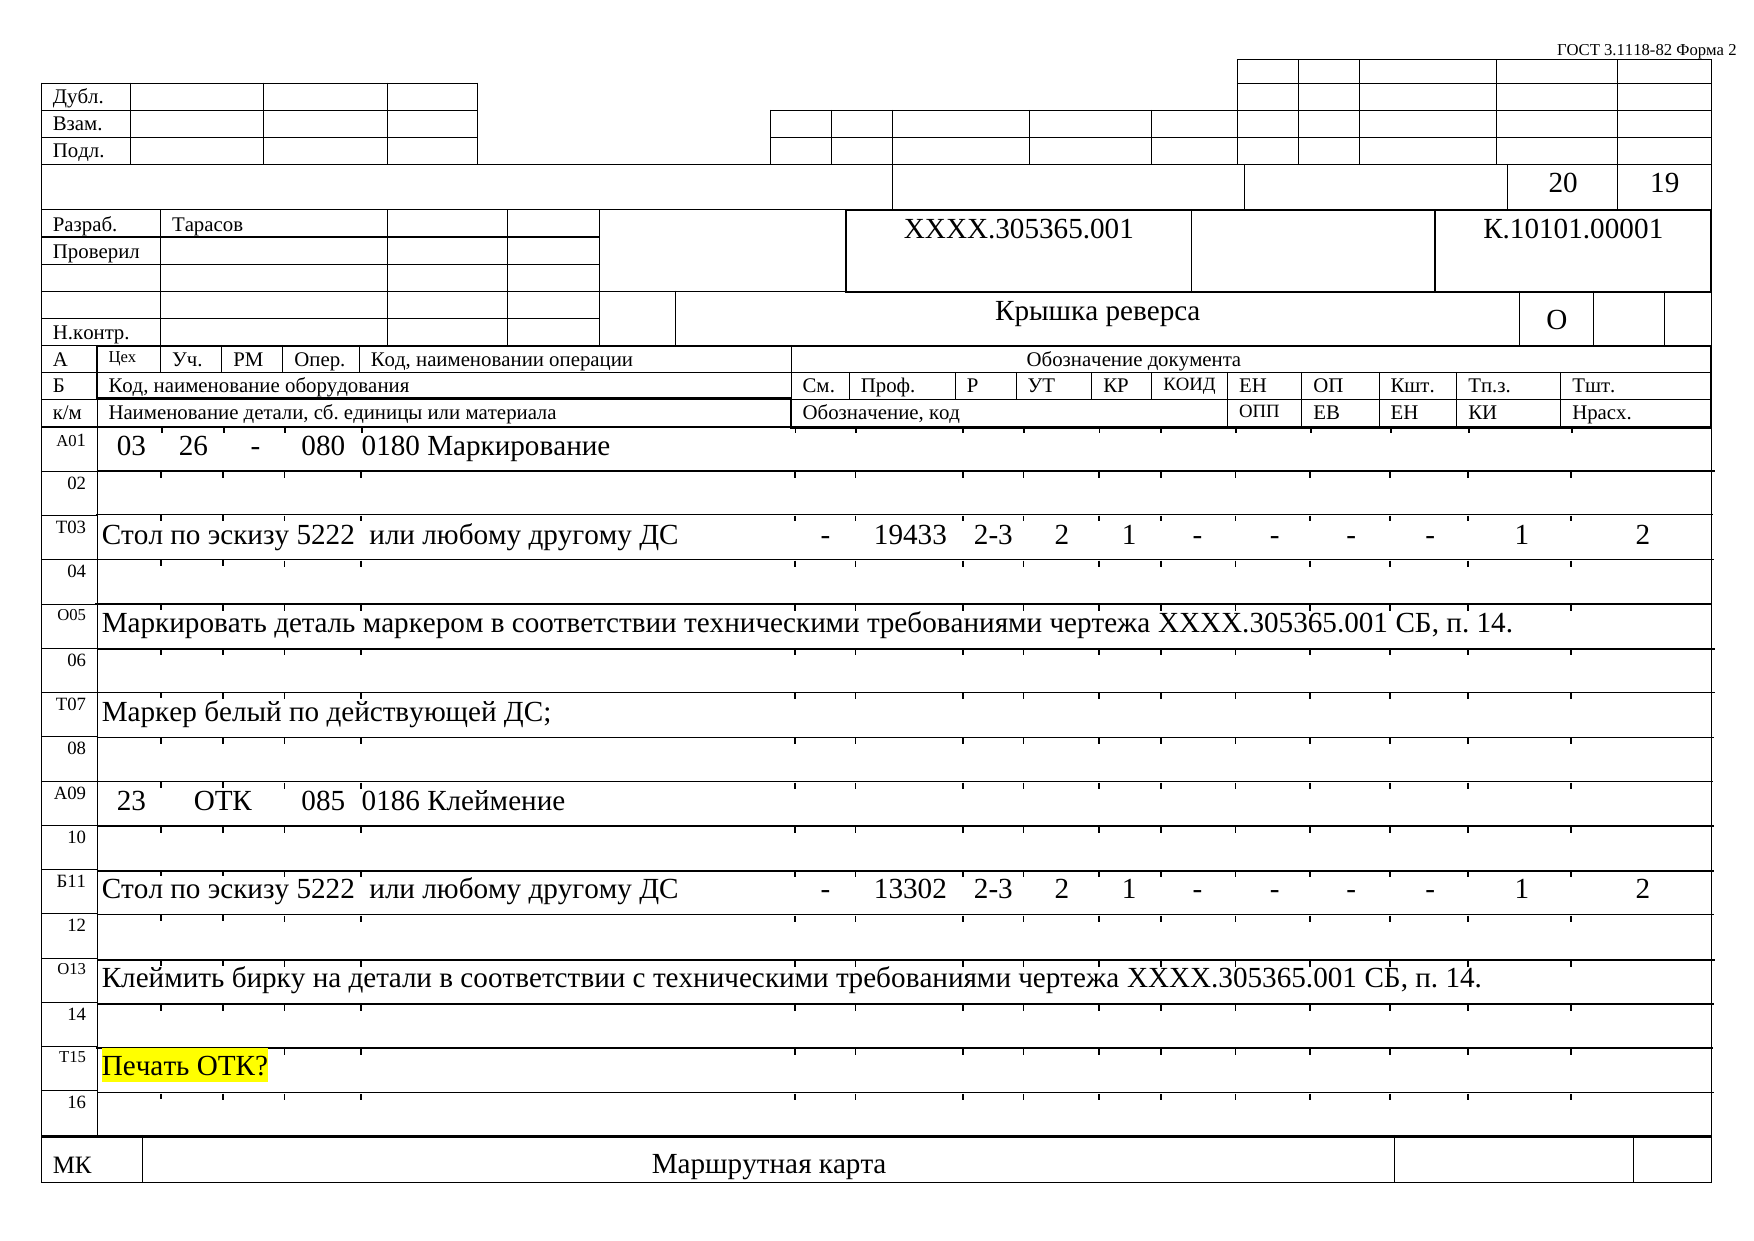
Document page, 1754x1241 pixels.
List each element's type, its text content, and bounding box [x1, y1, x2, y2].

table_cell 2-3 [963, 517, 1023, 559]
table_cell [963, 783, 1023, 825]
table_cell Взам. [42, 111, 130, 137]
table_cell [161, 827, 226, 870]
table_cell [1572, 1093, 1711, 1135]
table_cell [131, 84, 263, 110]
table_cell [858, 915, 963, 959]
table_cell - [1158, 872, 1236, 914]
table_cell Код, наименование оборудования [98, 373, 791, 397]
table_cell [1389, 783, 1471, 825]
table_cell Маркер белый по действующей ДС; [102, 694, 1711, 737]
table_header [1313, 429, 1389, 470]
table_header [1572, 429, 1711, 470]
table_cell [858, 827, 963, 870]
table_cell См.. [792, 373, 849, 399]
table_cell [102, 915, 161, 959]
table_cell [285, 915, 361, 959]
table_header [1024, 429, 1099, 470]
table_cell [98, 961, 102, 1003]
table_cell 0186 Клеймение [361, 783, 793, 825]
table_cell [1313, 1093, 1389, 1135]
table_header [1618, 60, 1711, 83]
table_cell - [1158, 517, 1236, 559]
table_cell [161, 238, 387, 263]
table_cell [1471, 650, 1572, 692]
table_cell [1618, 111, 1711, 137]
table_cell [1299, 111, 1359, 137]
table_cell [102, 1005, 161, 1047]
table_cell [1024, 650, 1099, 692]
table_cell [1024, 1005, 1099, 1047]
table_cell ЕН [1380, 400, 1456, 426]
table_cell 2 [1572, 872, 1711, 914]
table_cell - [1313, 872, 1389, 914]
table_cell [508, 265, 599, 291]
table_cell [388, 319, 507, 345]
table_header - [226, 429, 285, 470]
table_cell Печать ОТК? [102, 1049, 1711, 1092]
table_cell [42, 292, 160, 318]
table_cell [1158, 783, 1236, 825]
table_cell [1158, 738, 1236, 781]
table_cell [226, 827, 285, 870]
table_cell [1471, 561, 1572, 603]
table_cell Код, наименовании операции [360, 347, 791, 372]
table_cell [361, 827, 793, 870]
table_cell [771, 111, 831, 137]
table_cell Р [956, 373, 1016, 399]
table_cell [42, 165, 892, 209]
table_cell [1471, 1005, 1572, 1047]
table_cell [1618, 84, 1711, 110]
table_cell [161, 473, 226, 514]
table_cell 1 [1471, 872, 1572, 914]
table_cell [98, 515, 102, 559]
table_cell [1389, 473, 1471, 514]
table_cell УТ [1017, 373, 1091, 399]
table_cell [1572, 738, 1711, 781]
table_cell 2 [1572, 517, 1711, 559]
table_cell [1238, 111, 1298, 137]
table_cell [1236, 783, 1312, 825]
table_cell [1024, 738, 1099, 781]
table_header [1238, 60, 1298, 83]
table_cell [1152, 138, 1237, 164]
table_cell [1100, 1005, 1158, 1047]
table_cell [858, 561, 963, 603]
table_cell [1572, 473, 1711, 514]
table_cell 085 [285, 783, 361, 825]
table_cell 06 [42, 649, 97, 692]
table_cell [1471, 783, 1572, 825]
table_cell к/м [42, 400, 97, 426]
table_cell [361, 1005, 793, 1047]
table_cell [793, 561, 857, 603]
table_cell [893, 138, 1029, 164]
table_cell [1313, 473, 1389, 514]
table_cell [771, 138, 831, 164]
table_cell Нрасх. [1561, 400, 1710, 426]
table_cell [285, 561, 361, 603]
table_cell [361, 473, 793, 514]
table_cell [1100, 783, 1158, 825]
table_cell Обозначение документа [792, 347, 1710, 372]
table_cell Стол по эскизу 5222 или любому другому ДС [102, 517, 793, 559]
table_cell 2 [1024, 517, 1099, 559]
table_cell [1152, 111, 1237, 137]
table_cell [793, 650, 857, 692]
table_cell [285, 1005, 361, 1047]
table_cell [1572, 827, 1711, 870]
table_cell [1023, 1005, 1711, 1047]
table_header [1389, 429, 1471, 470]
table_cell [1030, 111, 1151, 137]
table_header 26 [161, 429, 226, 470]
table_cell 12 [42, 914, 97, 958]
table_cell [1665, 293, 1711, 345]
table_cell КР [1092, 373, 1151, 399]
table_cell [1236, 473, 1312, 514]
table_cell [858, 738, 963, 781]
table_cell - [793, 517, 857, 559]
table_cell [1238, 84, 1298, 110]
table_cell [98, 605, 102, 648]
table_cell [98, 738, 102, 781]
table_cell [98, 472, 102, 514]
table_cell ОПП [1228, 400, 1301, 426]
table_cell [98, 560, 102, 603]
table_cell [508, 210, 599, 236]
table_cell - [1236, 517, 1312, 559]
table_cell [963, 650, 1023, 692]
table_cell [226, 650, 285, 692]
table_cell А09 [42, 782, 97, 825]
table_cell [264, 111, 387, 137]
table_cell [388, 84, 477, 110]
table_cell [388, 111, 477, 137]
table_cell [98, 915, 102, 959]
table_cell [388, 238, 507, 263]
table_cell [361, 650, 793, 692]
table_cell 19 [1618, 165, 1711, 209]
table_cell 02 [42, 472, 97, 515]
table_cell Маркировать деталь маркером в соответствии техническими требованиями чертежа XXXX.305365.001 СБ, п. 14. [102, 606, 1711, 648]
table_cell [793, 783, 857, 825]
table_cell [226, 738, 285, 781]
table_cell [793, 827, 857, 870]
table_cell [1313, 650, 1389, 692]
table_cell XXXX.305365.001 [847, 211, 1191, 291]
table_cell [1471, 738, 1572, 781]
table_cell [1389, 561, 1471, 603]
table_header [1299, 60, 1359, 83]
table_cell [1360, 111, 1496, 137]
table_cell [102, 738, 161, 781]
table_cell [1100, 827, 1158, 870]
table_cell [963, 915, 1023, 959]
table_cell РМ [222, 347, 282, 372]
table_cell [1236, 738, 1312, 781]
table_cell [1158, 1093, 1236, 1135]
table_cell [478, 110, 770, 137]
table_cell [161, 738, 226, 781]
table_cell [1236, 561, 1312, 603]
table_cell 04 [42, 560, 97, 603]
table_cell [226, 561, 285, 603]
table_cell [1572, 783, 1711, 825]
table_cell [1313, 738, 1389, 781]
table_cell [1236, 827, 1312, 870]
table_cell [1100, 650, 1158, 692]
table_cell - [1389, 872, 1471, 914]
table_cell Б [42, 373, 96, 399]
table_cell [226, 1005, 285, 1047]
table_cell КИ [1457, 400, 1560, 426]
table_cell [1030, 138, 1151, 164]
table_cell ЕВ [1302, 400, 1379, 426]
table_cell [1158, 650, 1236, 692]
table_cell Стол по эскизу 5222 или любому другому ДС [102, 872, 793, 914]
table_cell [1100, 738, 1158, 781]
table_cell [161, 292, 387, 318]
table_cell [963, 1093, 1023, 1135]
table_cell [963, 473, 1023, 514]
table_cell [858, 650, 963, 692]
table_cell [1497, 111, 1617, 137]
table_cell [1572, 915, 1711, 959]
table_cell [508, 292, 599, 318]
table_cell [161, 319, 387, 345]
table_cell [161, 1093, 226, 1135]
table_cell - [793, 872, 857, 914]
table_cell [102, 827, 161, 870]
table_header [1497, 60, 1617, 83]
table_cell [1158, 473, 1236, 514]
table_cell [361, 915, 793, 959]
table_cell [388, 210, 507, 236]
table_cell 16 [42, 1091, 97, 1135]
table_cell [1618, 138, 1711, 164]
table_header [1236, 429, 1312, 470]
table_cell [42, 265, 160, 291]
table_cell [98, 827, 102, 870]
table_cell [226, 915, 285, 959]
table_cell [1024, 561, 1099, 603]
table_cell О05 [42, 605, 97, 648]
table_cell Маршрутная карта [143, 1138, 1394, 1182]
table_cell Проф. [850, 373, 955, 399]
table_cell 23 [102, 783, 161, 825]
table_cell [102, 650, 161, 692]
table_cell [478, 83, 727, 110]
table_cell Разраб. [42, 210, 160, 236]
table_cell Цех [98, 347, 160, 372]
table_cell МК [42, 1138, 142, 1182]
table_cell [98, 693, 102, 737]
table_cell Т15 [42, 1047, 97, 1090]
table_cell [98, 428, 161, 470]
table_cell [226, 473, 285, 514]
table_cell [1100, 1093, 1158, 1135]
table_header 03 [102, 429, 161, 470]
table_cell [98, 1049, 1711, 1092]
table_cell Дубл. [42, 84, 130, 110]
table_cell [1572, 650, 1711, 692]
table_cell О [1520, 293, 1593, 345]
table_cell [727, 83, 1237, 110]
table_cell [1389, 738, 1471, 781]
table_cell [1313, 915, 1389, 959]
table_cell [285, 473, 361, 514]
table_cell [161, 1005, 226, 1047]
table_cell 2-3 [963, 872, 1023, 914]
table_cell [600, 210, 845, 291]
table_cell [1471, 827, 1572, 870]
table_cell [1389, 1093, 1471, 1135]
table_cell [161, 265, 387, 291]
table_cell [264, 84, 387, 110]
table_cell [102, 1093, 161, 1135]
table_cell [508, 319, 599, 345]
table_cell [1471, 473, 1572, 514]
table_cell [161, 561, 226, 603]
table_cell Т07 [42, 693, 97, 736]
table_cell [793, 738, 857, 781]
table_cell КОИД [1152, 373, 1227, 399]
table_cell [131, 138, 263, 164]
table_header [858, 429, 963, 470]
table_cell [858, 1005, 963, 1047]
table_cell [1572, 561, 1711, 603]
table_cell [1236, 650, 1312, 692]
table_cell [102, 473, 161, 514]
table_cell [1360, 138, 1496, 164]
table_cell А01 [42, 428, 97, 471]
table_cell [1471, 1093, 1572, 1135]
table_cell [1389, 915, 1471, 959]
table_cell [832, 138, 892, 164]
table_cell А [42, 346, 96, 372]
table_cell [98, 650, 102, 692]
table_cell - [1313, 517, 1389, 559]
table_cell [1024, 473, 1099, 514]
table_cell [388, 265, 507, 291]
table_cell [1024, 783, 1099, 825]
table_cell 19433 [858, 517, 963, 559]
table_cell [102, 561, 161, 603]
table_header [1158, 429, 1236, 470]
table_cell Т03 [42, 516, 97, 559]
table_cell Уч. [161, 347, 221, 372]
table_cell [1395, 1138, 1633, 1182]
table_cell Подл. [42, 138, 130, 164]
table_cell [361, 561, 793, 603]
table_cell [388, 138, 477, 164]
table_cell [361, 1093, 793, 1135]
table_cell [793, 915, 857, 959]
table_cell [1634, 1138, 1711, 1182]
table_cell Тп.з. [1457, 373, 1560, 399]
table_cell Крышка реверса [676, 292, 1519, 345]
table_cell ОТК [161, 783, 285, 825]
table_cell О13 [42, 959, 97, 1002]
table_cell [1236, 1005, 1312, 1047]
table_cell [1389, 1005, 1471, 1047]
table_cell Проверил [42, 238, 160, 263]
table_cell [1100, 561, 1158, 603]
table_cell [285, 1093, 361, 1135]
table_cell Обозначение, код [792, 400, 1227, 426]
table_cell [1236, 915, 1312, 959]
table_cell [793, 473, 857, 514]
table_cell Наименование детали, сб. единицы или материала [98, 400, 790, 426]
table_cell 1 [1100, 872, 1158, 914]
table_cell [1100, 915, 1158, 959]
table_cell [1299, 84, 1359, 110]
table_cell [963, 738, 1023, 781]
table_cell [1245, 165, 1507, 209]
table_cell [264, 138, 387, 164]
table_cell [963, 827, 1023, 870]
table_cell [1497, 138, 1617, 164]
table_cell [98, 1005, 102, 1047]
table_cell [1024, 915, 1099, 959]
table_cell [1313, 783, 1389, 825]
table_cell [478, 137, 770, 164]
table_cell [600, 292, 675, 345]
table_cell - [1389, 517, 1471, 559]
table_cell [1158, 827, 1236, 870]
table_cell 14 [42, 1003, 97, 1046]
table_cell 08 [42, 737, 97, 781]
table_cell 1 [1100, 517, 1158, 559]
table_cell Тшт. [1561, 373, 1710, 399]
table_cell [1158, 561, 1236, 603]
table_cell [1471, 915, 1572, 959]
table_cell [98, 1093, 1711, 1135]
table_cell [1158, 915, 1236, 959]
table_cell [963, 561, 1023, 603]
table_cell [1024, 827, 1099, 870]
table_cell Кшт. [1380, 373, 1456, 399]
table_cell [858, 1093, 963, 1135]
table_cell Н.контр. [42, 319, 160, 345]
table_cell [285, 650, 361, 692]
table_cell [963, 1005, 1023, 1047]
table_header [963, 429, 1023, 470]
table_cell [131, 111, 263, 137]
table_cell 2 [1024, 872, 1099, 914]
table_cell [1299, 138, 1359, 164]
table_header [1360, 60, 1496, 83]
table_header [1100, 429, 1158, 470]
table_cell [1158, 1005, 1236, 1047]
table_cell [1389, 827, 1471, 870]
table_header [41, 59, 1237, 83]
table_cell [1024, 1093, 1099, 1135]
table_cell - [1236, 872, 1312, 914]
table_cell К.10101.00001 [1436, 211, 1710, 291]
table_cell [361, 738, 793, 781]
table_cell [1497, 84, 1617, 110]
table_cell [1313, 561, 1389, 603]
table_cell 1 [1471, 517, 1572, 559]
table_cell [161, 915, 226, 959]
table_cell [1313, 1005, 1389, 1047]
table_cell [1238, 138, 1298, 164]
table_cell [793, 1005, 857, 1047]
table_cell 13302 [858, 872, 963, 914]
table_cell [893, 165, 1244, 209]
table_cell [285, 827, 361, 870]
table_cell [508, 238, 599, 263]
table_cell [1313, 827, 1389, 870]
table_cell [388, 292, 507, 318]
table_cell ЕН [1228, 373, 1301, 399]
table_cell 10 [42, 826, 97, 869]
table_cell [161, 650, 226, 692]
table_cell [1594, 293, 1664, 345]
table_cell [1572, 1005, 1711, 1047]
table_header [1471, 429, 1572, 470]
table_cell [858, 473, 963, 514]
table_cell [793, 1093, 857, 1135]
table_header [793, 429, 857, 470]
table_cell 20 [1508, 165, 1617, 209]
table_cell [98, 872, 102, 914]
table_cell Б11 [42, 870, 97, 913]
table_cell Тарасов [161, 210, 387, 236]
table_cell [285, 738, 361, 781]
table_header 080 [285, 429, 361, 470]
table_cell [858, 783, 963, 825]
table_cell [1192, 211, 1434, 291]
table_cell Опер. [283, 347, 359, 372]
table_cell [98, 782, 102, 825]
table_cell ОП [1302, 373, 1379, 399]
table_cell Клеймить бирку на детали в соответствии с техническими требованиями чертежа XXXX.305365.001 СБ, п. 14. [102, 961, 1711, 1003]
table_cell [893, 111, 1029, 137]
table_cell [1100, 473, 1158, 514]
table_cell [1360, 84, 1496, 110]
table_cell [832, 111, 892, 137]
table_cell [1389, 650, 1471, 692]
table_cell [1236, 1093, 1312, 1135]
table_cell [226, 1093, 285, 1135]
table_header 0180 Маркирование [361, 429, 793, 470]
